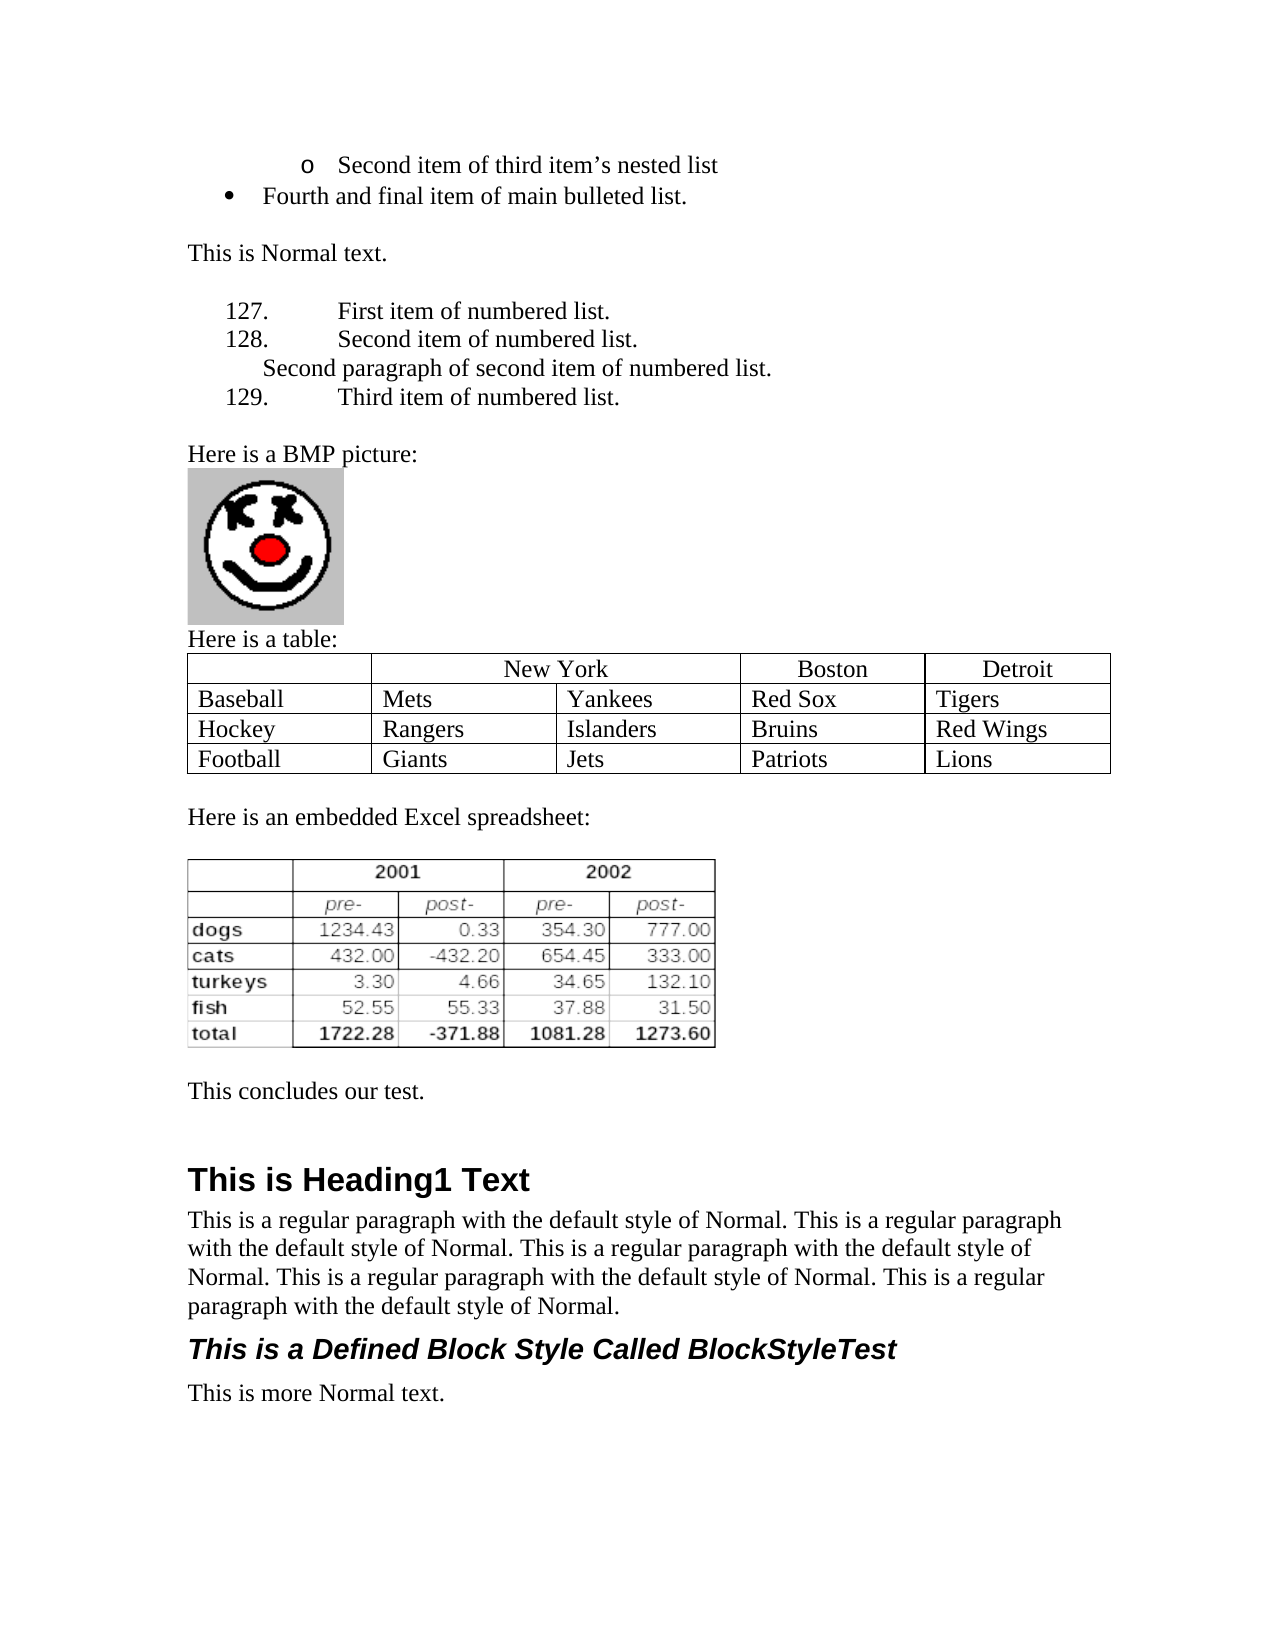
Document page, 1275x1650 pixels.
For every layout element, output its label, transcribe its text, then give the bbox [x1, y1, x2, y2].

table_header Detroit [926, 654, 1110, 683]
table_cell Red Wings [926, 714, 1110, 743]
text This is a regular paragraph with the default style of Normal. This is a regular paragraph with the default style of Normal. This is a regular paragraph with the default style of Normal. This is a regular paragraph with the default style of Normal. This is a regular paragraph with the default style of Normal. [187, 1205, 1087, 1320]
table_cell Rangers [372, 714, 556, 743]
list Third item of numbered list. [225, 382, 1087, 411]
table_cell Baseball [188, 684, 371, 713]
list Second item of numbered list. [225, 324, 1087, 353]
table_cell Jets [557, 744, 740, 772]
list Fourth and final item of main bulleted list. [225, 181, 1087, 209]
table_header New York [372, 654, 740, 683]
table_cell Islanders [557, 714, 740, 743]
list Second item of third item’s nested list [300, 150, 1087, 181]
table_header [188, 654, 371, 683]
table_cell Patriots [741, 744, 924, 772]
table_cell Tigers [926, 684, 1110, 713]
text This is more Normal text. [187, 1378, 1087, 1407]
text Here is a table: [187, 624, 1087, 653]
table_cell Yankees [557, 684, 740, 713]
text This is Normal text. [187, 238, 1087, 267]
table_cell Hockey [188, 714, 371, 743]
table_cell Bruins [741, 714, 924, 743]
text Here is an embedded Excel spreadsheet: [187, 802, 1087, 831]
table_cell Mets [372, 684, 556, 713]
table_header Boston [741, 654, 924, 683]
text Second paragraph of second item of numbered list. [262, 353, 1087, 382]
text This concludes our test. [187, 1076, 1087, 1105]
table_cell Giants [372, 744, 556, 772]
text This is a Defined Block Style Called BlockStyleTest [187, 1332, 1087, 1366]
table_cell Lions [926, 744, 1110, 772]
list First item of numbered list. [225, 296, 1087, 324]
text Here is a BMP picture: [187, 439, 1087, 468]
table_cell Red Sox [741, 684, 924, 713]
subtitle This is Heading1 Text [187, 1160, 1087, 1198]
table_cell Football [188, 744, 371, 772]
